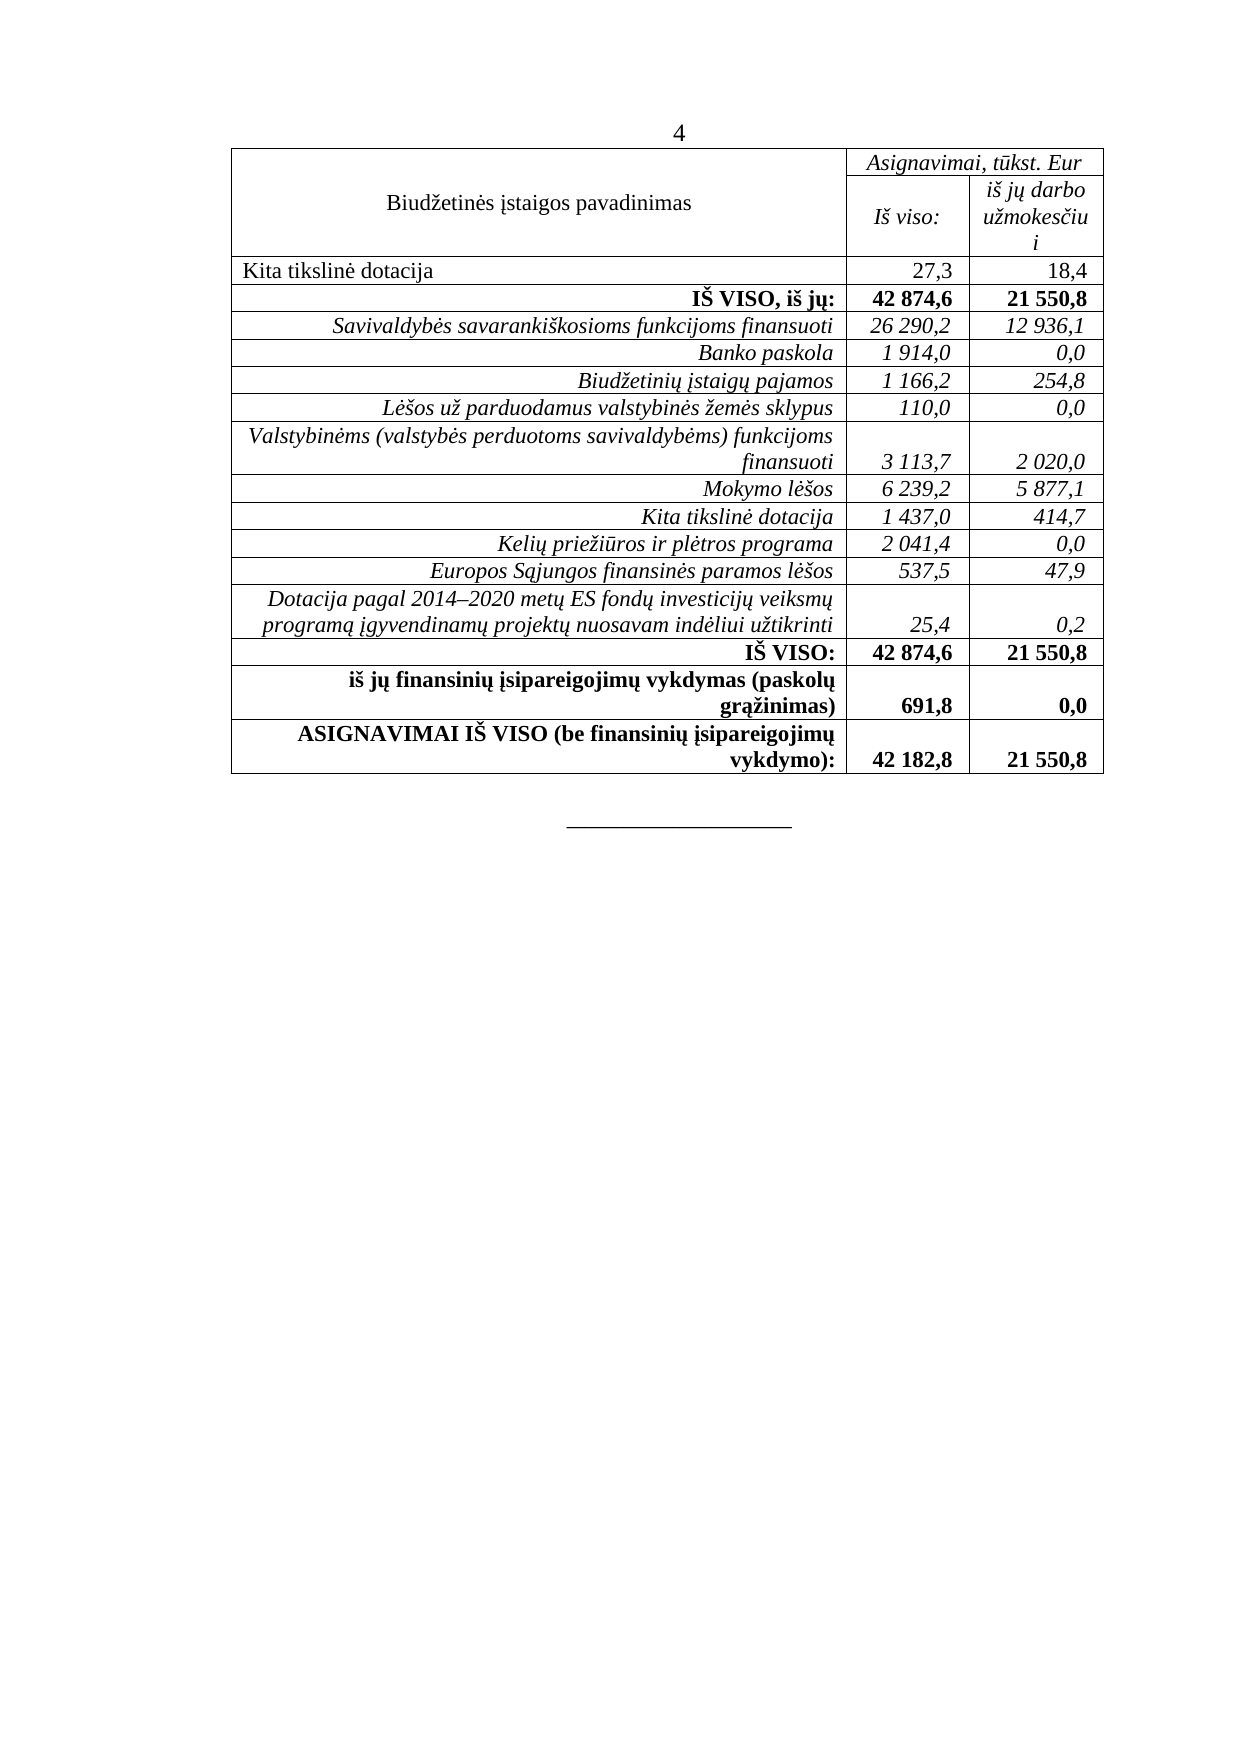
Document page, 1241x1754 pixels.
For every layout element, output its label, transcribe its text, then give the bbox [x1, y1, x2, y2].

table_cell 42 182,8 [847, 720, 969, 773]
table_cell 0,0 [970, 666, 1103, 719]
table_cell Valstybinėms (valstybės perduotoms savivaldybėms) funkcijoms finansuoti [232, 422, 846, 474]
table_cell 0,0 [970, 394, 1103, 421]
table_cell 254,8 [970, 367, 1103, 393]
table_cell IŠ VISO, iš jų: [232, 285, 846, 311]
table_cell 0,2 [970, 585, 1103, 638]
table_cell [1104, 393, 1127, 421]
table_header Asignavimai, tūkst. Eur [847, 149, 1103, 175]
table_cell 1 437,0 [847, 503, 969, 529]
table_cell Kita tikslinė dotacija [232, 503, 846, 529]
table_cell [1104, 256, 1127, 284]
table_cell 2 041,4 [847, 530, 969, 557]
table_cell iš jų darbo užmokesčiui [970, 176, 1103, 256]
table_cell 5 877,1 [970, 475, 1103, 502]
table_cell Dotacija pagal 2014–2020 metų ES fondų investicijų veiksmų programą įgyvendinamų projektų nuosavam indėliui užtikrinti [232, 585, 846, 638]
table_cell 27,3 [847, 257, 969, 284]
table_cell 1 166,2 [847, 367, 969, 393]
table_cell 0,0 [970, 340, 1103, 366]
table_cell Mokymo lėšos [232, 475, 846, 502]
table_cell [1104, 557, 1127, 584]
table_cell [1104, 584, 1127, 638]
table_cell 691,8 [847, 666, 969, 719]
table_cell Iš viso: [847, 176, 969, 256]
table_cell Lėšos už parduodamus valstybinės žemės sklypus [232, 394, 846, 421]
table_cell 18,4 [970, 257, 1103, 284]
table_cell [1104, 175, 1127, 204]
table_header [1104, 148, 1127, 175]
table_cell [1104, 529, 1127, 557]
table_cell [1104, 719, 1127, 773]
table_cell [1104, 421, 1127, 474]
table_cell [1104, 311, 1127, 338]
table_cell 2 020,0 [970, 422, 1103, 474]
table_cell [1104, 474, 1127, 502]
table_header Biudžetinės įstaigos pavadinimas [232, 149, 846, 256]
table_cell 21 550,8 [970, 639, 1103, 665]
table_cell [1104, 339, 1127, 366]
table_cell 0,0 [970, 530, 1103, 557]
table_cell [1104, 638, 1127, 665]
table_cell ASIGNAVIMAI IŠ VISO (be finansinių įsipareigojimų vykdymo): [232, 720, 846, 773]
table_cell 26 290,2 [847, 312, 969, 338]
table_cell Biudžetinių įstaigų pajamos [232, 367, 846, 393]
table_cell iš jų finansinių įsipareigojimų vykdymas (paskolų grąžinimas) [232, 666, 846, 719]
table_cell 47,9 [970, 558, 1103, 584]
table_cell 6 239,2 [847, 475, 969, 502]
table_cell 1 914,0 [847, 340, 969, 366]
table_cell [1104, 284, 1127, 311]
table_cell 42 874,6 [847, 285, 969, 311]
table_cell Banko paskola [232, 340, 846, 366]
table_cell 12 936,1 [970, 312, 1103, 338]
table_cell [1104, 204, 1127, 231]
table_cell 25,4 [847, 585, 969, 638]
table_cell 42 874,6 [847, 639, 969, 665]
table_cell 21 550,8 [970, 285, 1103, 311]
table_cell [1104, 502, 1127, 529]
table_cell [1104, 366, 1127, 393]
table_cell 110,0 [847, 394, 969, 421]
table_cell Kita tikslinė dotacija [232, 257, 846, 284]
table_cell Kelių priežiūros ir plėtros programa [232, 530, 846, 557]
text __________________ [177, 802, 1181, 831]
table_cell 21 550,8 [970, 720, 1103, 773]
table_cell [1104, 231, 1127, 256]
table_cell [1104, 665, 1127, 719]
table_cell Europos Sąjungos finansinės paramos lėšos [232, 558, 846, 584]
table_cell Savivaldybės savarankiškosioms funkcijoms finansuoti [232, 312, 846, 338]
table_cell 537,5 [847, 558, 969, 584]
table_cell 414,7 [970, 503, 1103, 529]
table_cell 3 113,7 [847, 422, 969, 474]
table_cell IŠ VISO: [232, 639, 846, 665]
